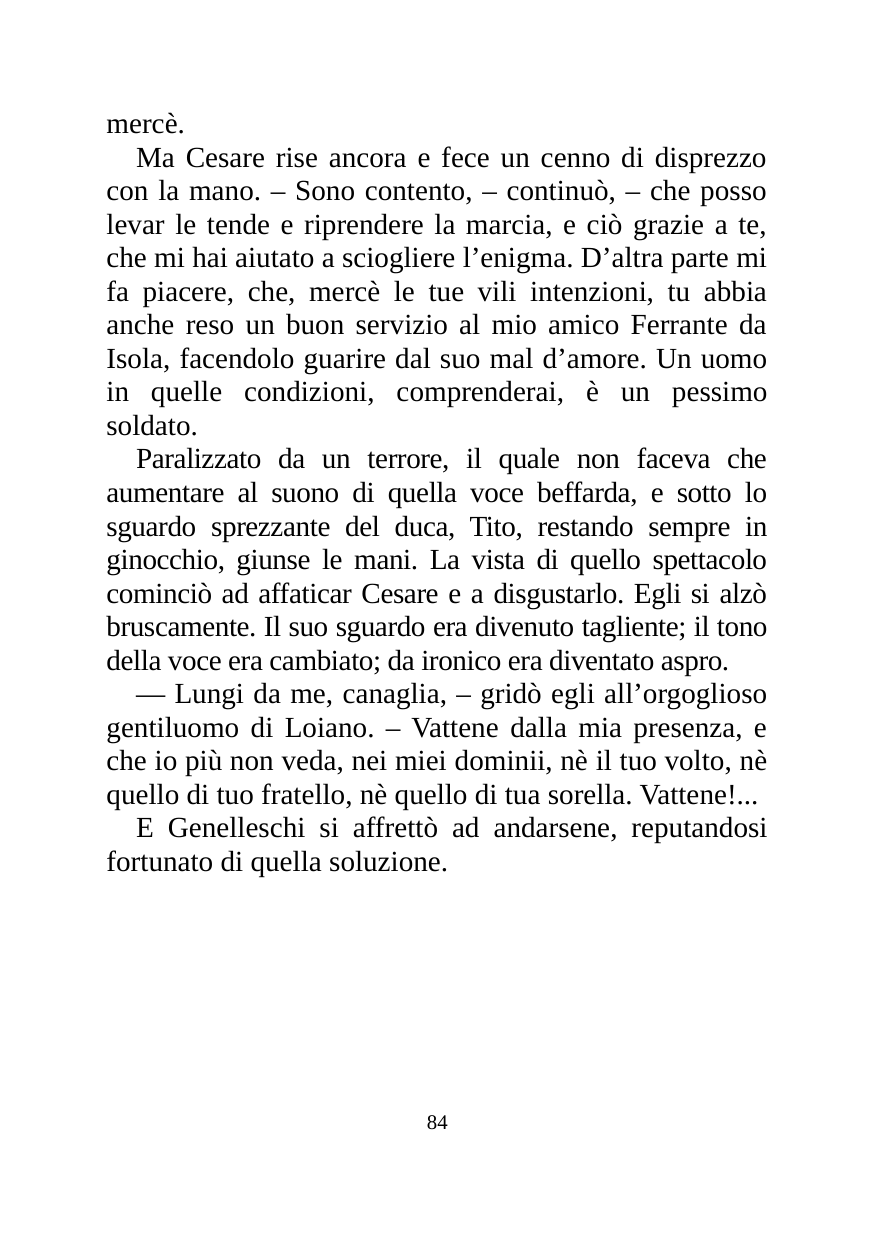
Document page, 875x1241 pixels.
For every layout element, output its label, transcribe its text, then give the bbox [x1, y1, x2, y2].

text Ma Cesare rise ancora e fece un cenno di disprezzo con la mano. – Sono contento, – continuò, – che posso levar le tende e riprendere la marcia, e ciò grazie a te, che mi hai aiutato a sciogliere l’enigma. D’altra parte mi fa piacere, che, mercè le tue vili intenzioni, tu abbia anche reso un buon servizio al mio amico Ferrante da Isola, facendolo guarire dal suo mal d’amore. Un uomo in quelle condizioni, comprenderai, è un pessimo soldato. [106, 140, 768, 442]
text — Lungi da me, canaglia, – gridò egli all’orgoglioso gentiluomo di Loiano. – Vattene dalla mia presenza, e che io più non veda, nei miei dominii, nè il tuo volto, nè quello di tuo fratello, nè quello di tua sorella. Vattene!... [106, 676, 768, 811]
text mercè. [106, 106, 768, 140]
text Paralizzato da un terrore, il quale non faceva che aumentare al suono di quella voce beffarda, e sotto lo sguardo sprezzante del duca, Tito, restando sempre in ginocchio, giunse le mani. La vista di quello spettacolo cominciò ad affaticar Cesare e a disgustarlo. Egli si alzò bruscamente. Il suo sguardo era divenuto tagliente; il tono della voce era cambiato; da ironico era diventato aspro. [106, 442, 768, 676]
text E Genelleschi si affrettò ad andarsene, reputandosi fortunato di quella soluzione. [106, 811, 768, 878]
